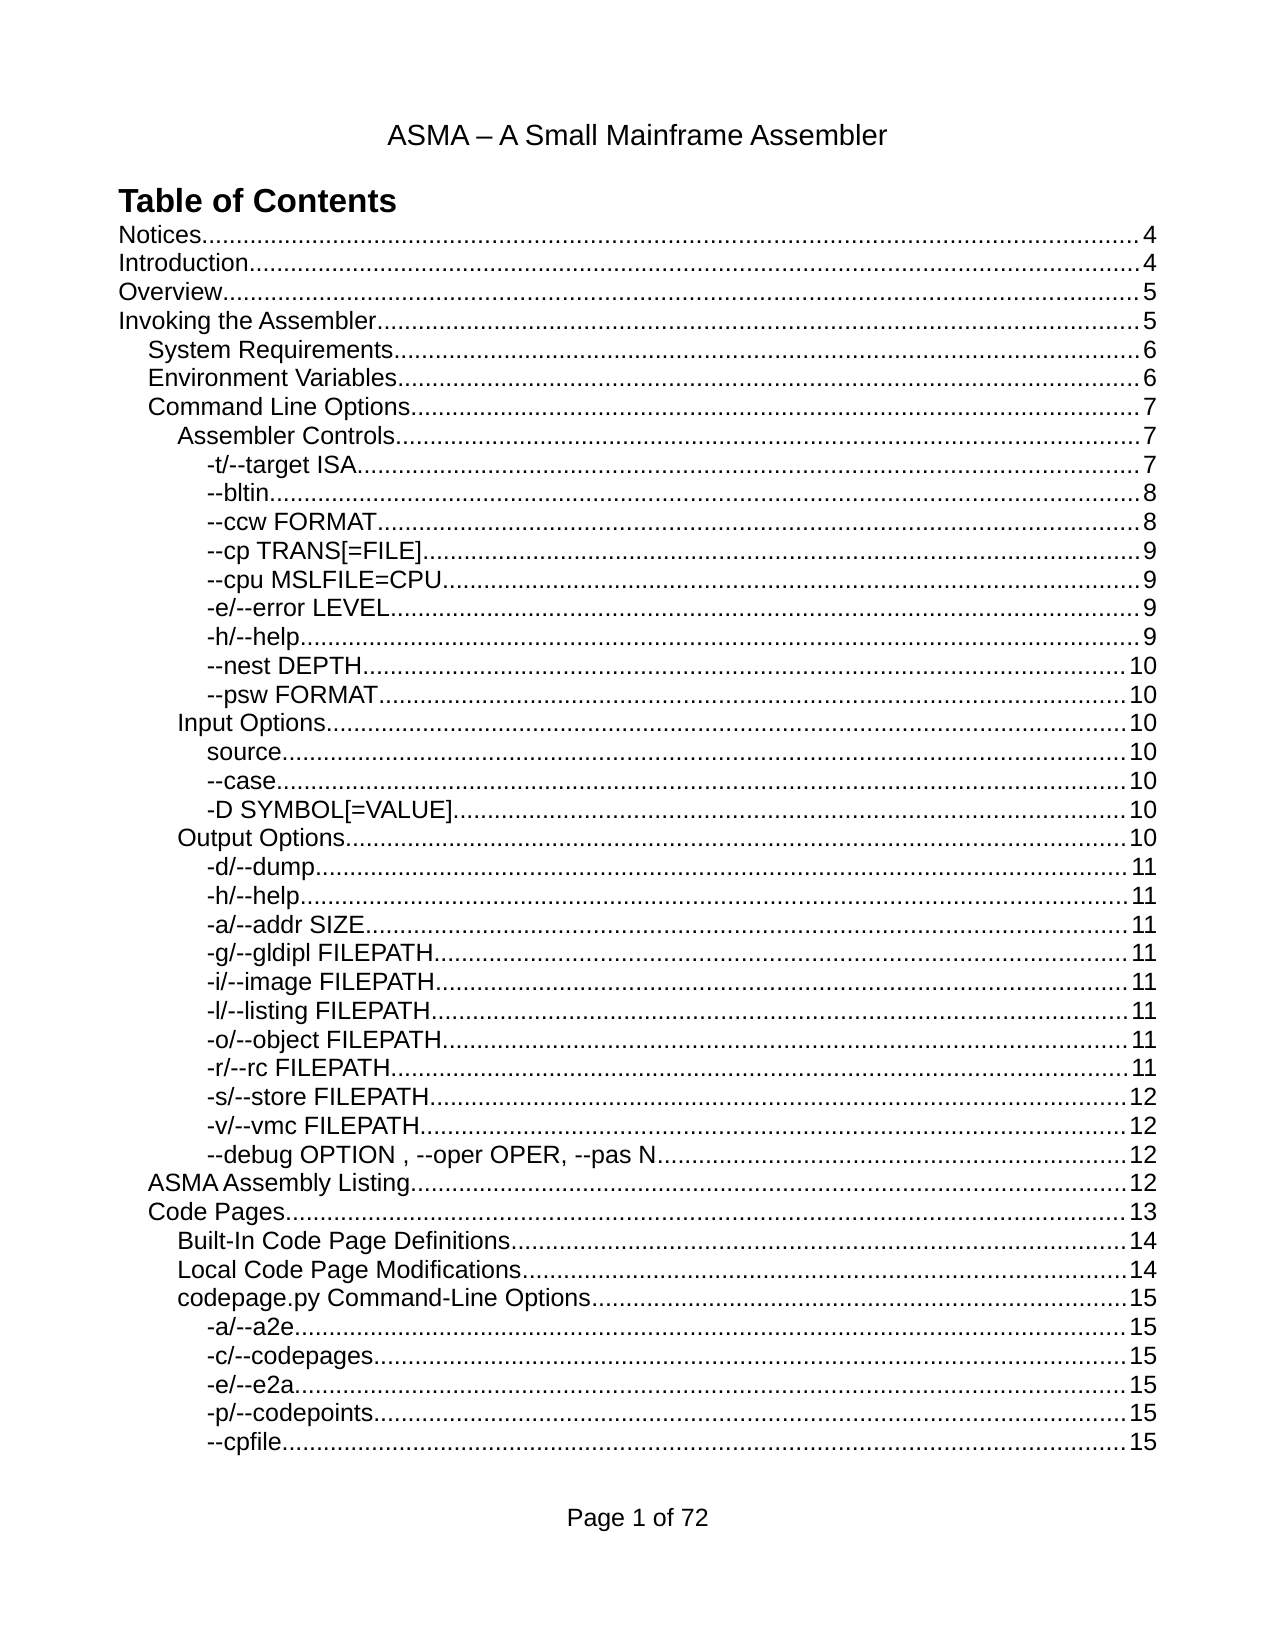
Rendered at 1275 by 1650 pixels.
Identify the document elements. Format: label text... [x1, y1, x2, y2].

text --psw FORMAT 10 [207, 679, 1157, 708]
text System Requirements 6 [148, 334, 1157, 363]
text Notices 4 [118, 219, 1157, 248]
text -a/--addr SIZE 11 [207, 909, 1157, 938]
text --ccw FORMAT 8 [207, 507, 1157, 536]
text -s/--store FILEPATH 12 [207, 1082, 1157, 1111]
text Command Line Options 7 [148, 392, 1157, 421]
text -d/--dump 11 [207, 852, 1157, 881]
subtitle Table of Contents [118, 181, 1157, 219]
text Invoking the Assembler 5 [118, 306, 1157, 334]
text -p/--codepoints 15 [207, 1398, 1157, 1427]
text --case 10 [207, 766, 1157, 794]
text -r/--rc FILEPATH 11 [207, 1053, 1157, 1082]
text Introduction 4 [118, 248, 1157, 277]
text -o/--object FILEPATH 11 [207, 1024, 1157, 1053]
text Code Pages 13 [148, 1197, 1157, 1226]
text Environment Variables 6 [148, 363, 1157, 392]
text -i/--image FILEPATH 11 [207, 967, 1157, 996]
text -g/--gldipl FILEPATH 11 [207, 938, 1157, 967]
text Local Code Page Modifications 14 [177, 1254, 1157, 1283]
text Assembler Controls 7 [177, 421, 1157, 449]
text -e/--error LEVEL 9 [207, 593, 1157, 622]
text --bltin 8 [207, 478, 1157, 507]
text Overview 5 [118, 277, 1157, 306]
text codepage.py Command-Line Options 15 [177, 1283, 1157, 1312]
text -h/--help 9 [207, 622, 1157, 651]
text --nest DEPTH 10 [207, 651, 1157, 679]
text -l/--listing FILEPATH 11 [207, 996, 1157, 1024]
text -c/--codepages 15 [207, 1341, 1157, 1369]
text -a/--a2e 15 [207, 1312, 1157, 1341]
text ASMA Assembly Listing 12 [148, 1168, 1157, 1197]
text -h/--help 11 [207, 881, 1157, 909]
text --cp TRANS[=FILE] 9 [207, 536, 1157, 564]
text Output Options 10 [177, 823, 1157, 852]
text Built-In Code Page Definitions 14 [177, 1226, 1157, 1254]
text -e/--e2a 15 [207, 1369, 1157, 1398]
text -D SYMBOL[=VALUE] 10 [207, 794, 1157, 823]
text Input Options 10 [177, 708, 1157, 737]
text --cpfile 15 [207, 1427, 1157, 1456]
text --cpu MSLFILE=CPU 9 [207, 564, 1157, 593]
text --debug OPTION , --oper OPER, --pas N 12 [207, 1139, 1157, 1168]
text -t/--target ISA 7 [207, 449, 1157, 478]
text -v/--vmc FILEPATH 12 [207, 1111, 1157, 1139]
text source 10 [207, 737, 1157, 766]
